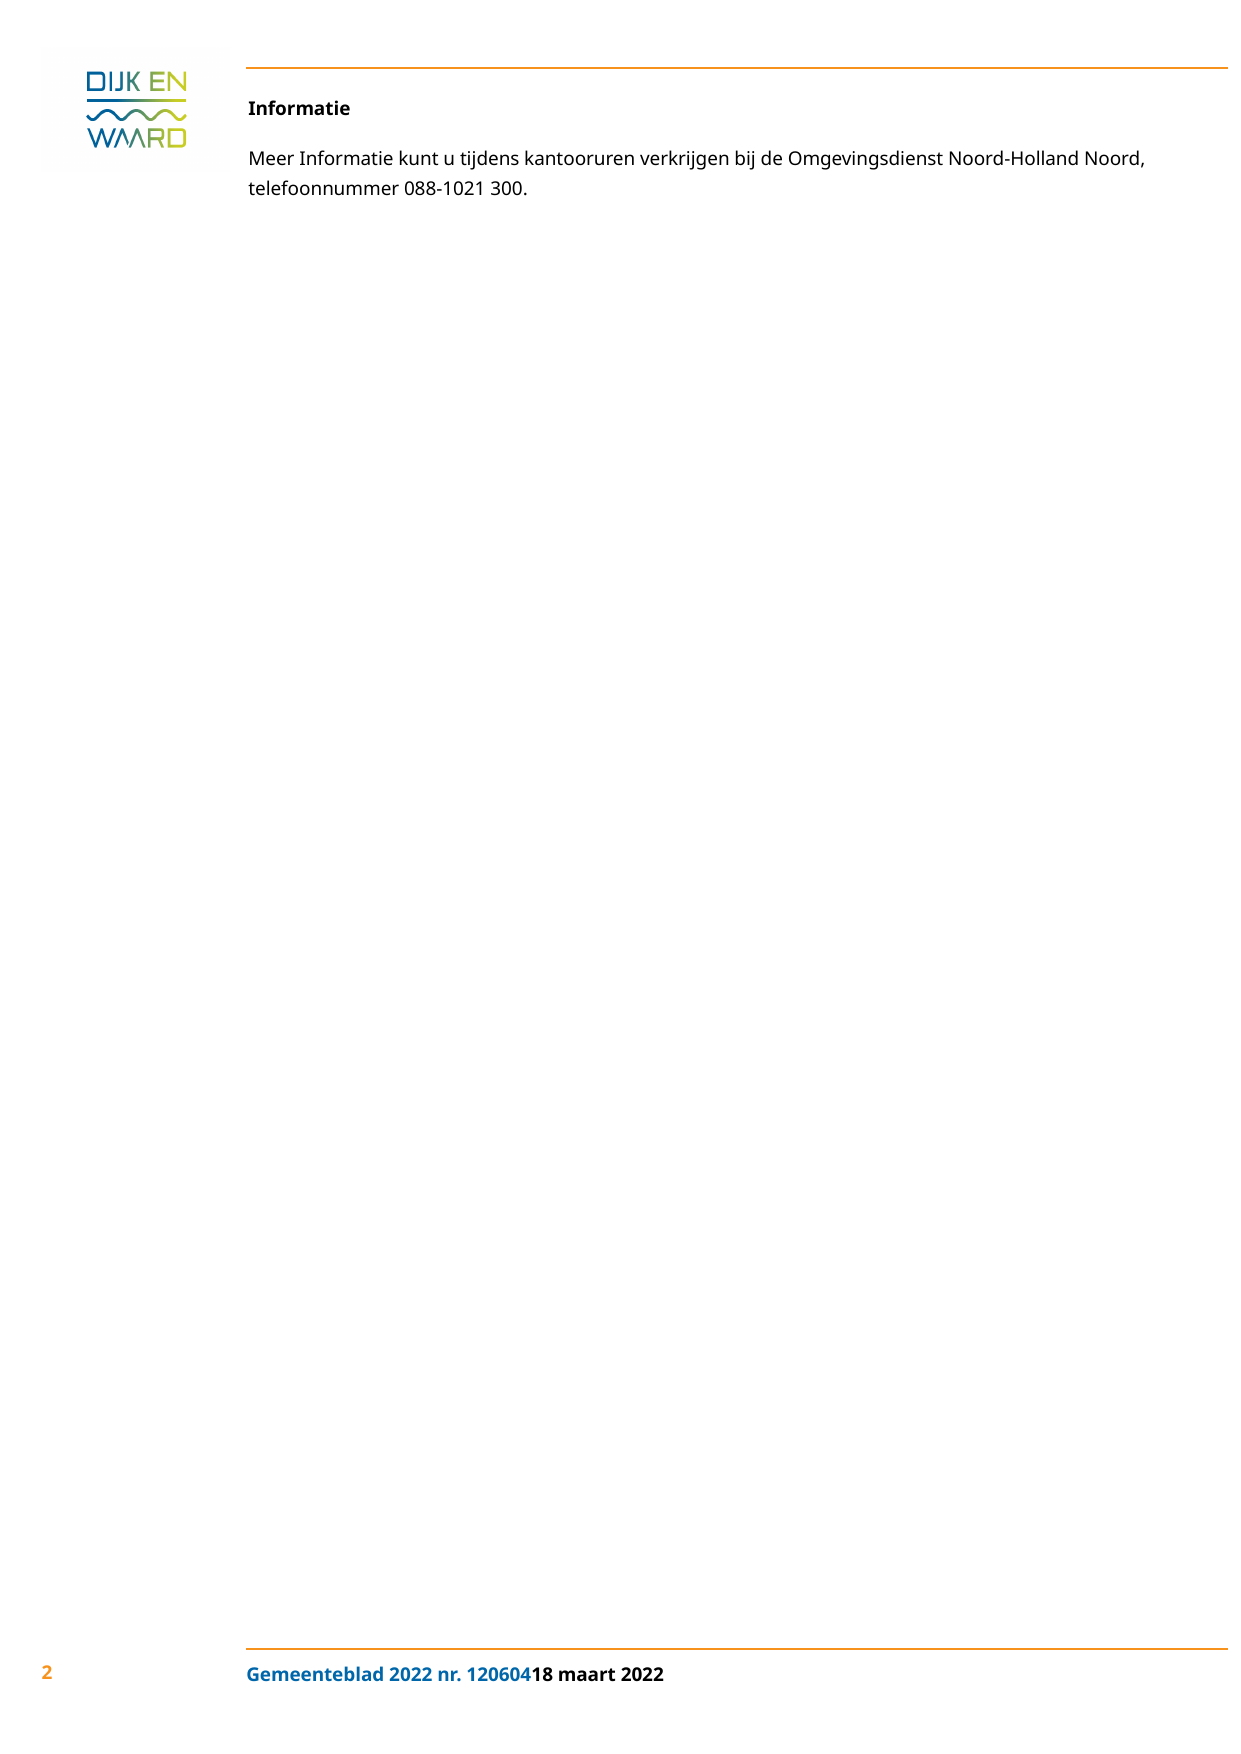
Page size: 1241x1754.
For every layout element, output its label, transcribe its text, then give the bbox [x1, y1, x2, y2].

text Meer Informatie kunt u tijdens kantooruren verkrijgen bij de Omgevingsdienst Noord-Holland Noord, telefoonnummer 088-1021 300. [248, 145, 1152, 201]
picture [41, 47, 231, 172]
text Informatie [248, 95, 1152, 121]
